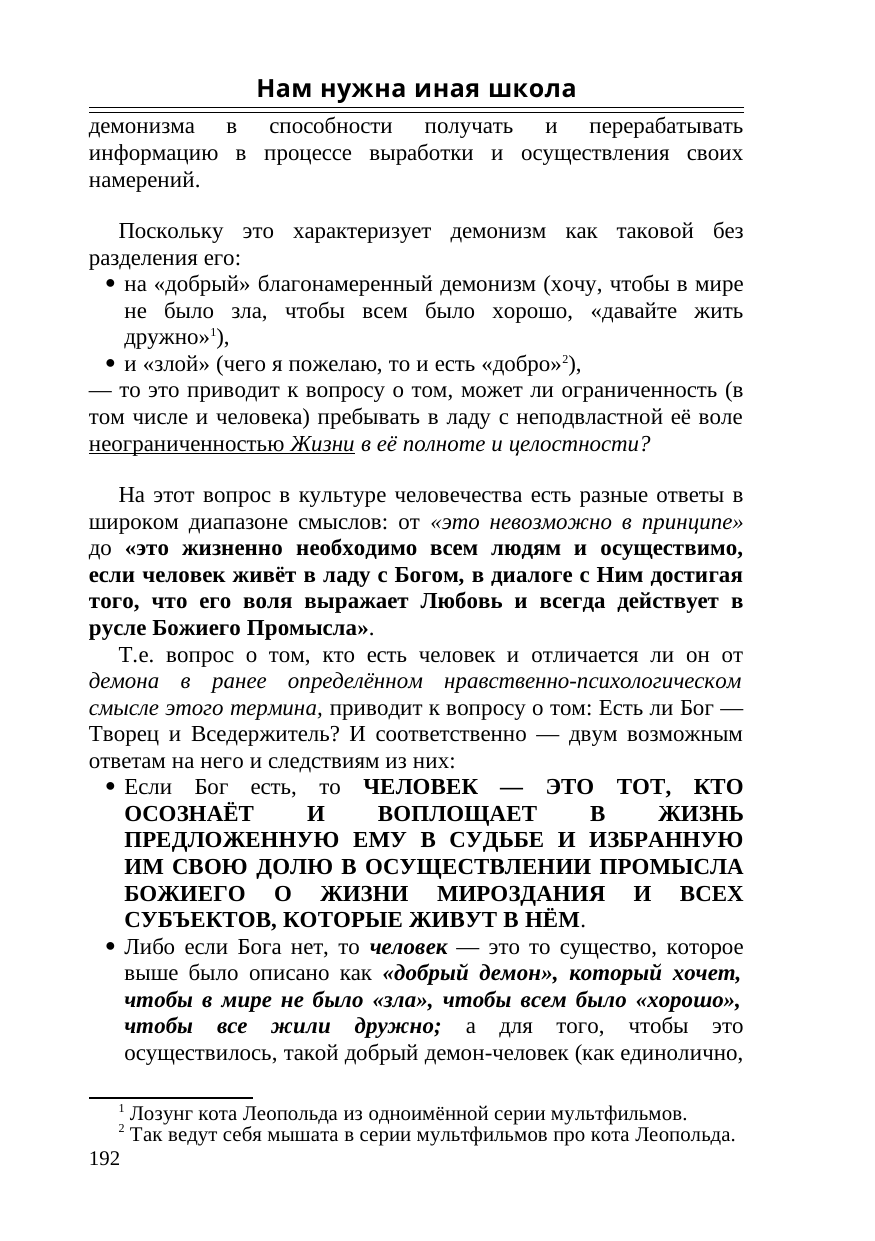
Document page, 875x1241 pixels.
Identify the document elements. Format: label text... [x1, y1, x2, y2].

text — то это приводит к вопросу о том, может ли ограниченность (в том числе и человека) пребывать в ладу с неподвластной её воле неограниченностью Жизни в её полноте и целостности? [89, 376, 744, 456]
list Так ведут себя мышата в серии мультфильмов про кота Леопольда. [89, 1124, 744, 1145]
text демонизма в способности получать и перерабатывать информацию в процессе выработки и осуществления своих намерений. [89, 113, 744, 192]
text На этот вопрос в культуре человечества есть разные ответы в широком диапазоне смыслов: от «это невозможно в принципе» до «это жизненно необходимо всем людям и осуществимо, если человек живёт в ладу с Богом, в диалоге с Ним достигая того, что его воля выражает Любовь и всегда действует в русле Божиего Промысла». [89, 481, 744, 640]
list и «злой» (чего я пожелаю, то и есть «добро»), [106, 350, 744, 376]
text Т.е. вопрос о том, кто есть человек и отличается ли он от демона в ранее определённом нравственно-психологическом смысле этого термина, приводит к вопросу о том: Есть ли Бог — Творец и Вседержитель? И соответственно — двум возможным ответам на него и следствиям из них: [89, 640, 744, 773]
list Если Бог есть, то ЧЕЛОВЕК — ЭТО ТОТ, КТО ОСОЗНАЁТ И ВОПЛОЩАЕТ В ЖИЗНЬ ПРЕДЛОЖЕННУЮ ЕМУ В СУДЬБЕ И ИЗБРАННУЮ ИМ СВОЮ ДОЛЮ В ОСУЩЕСТВЛЕНИИ ПРОМЫСЛА БОЖИЕГО О ЖИЗНИ МИРОЗДАНИЯ И ВСЕХ СУБЪЕКТОВ, КОТОРЫЕ ЖИВУТ В НЁМ. [106, 773, 744, 933]
list Либо если Бога нет, то человек — это то существо, которое выше было описано как «добрый демон», который хочет, чтобы в мире не было «зла», чтобы всем было «хорошо», чтобы все жили дружно; а для того, чтобы это осуществилось, такой добрый демон-человек (как единолично, [106, 933, 744, 1065]
text Поскольку это характеризует демонизм как таковой без разделения его: [89, 217, 744, 270]
list на «добрый» благонамеренный демонизм (хочу, чтобы в мире не было зла, чтобы всем было хорошо, «давайте жить дружно»), [106, 270, 744, 350]
list Лозунг кота Леопольда из одноимённой серии мультфильмов. [89, 1104, 744, 1124]
